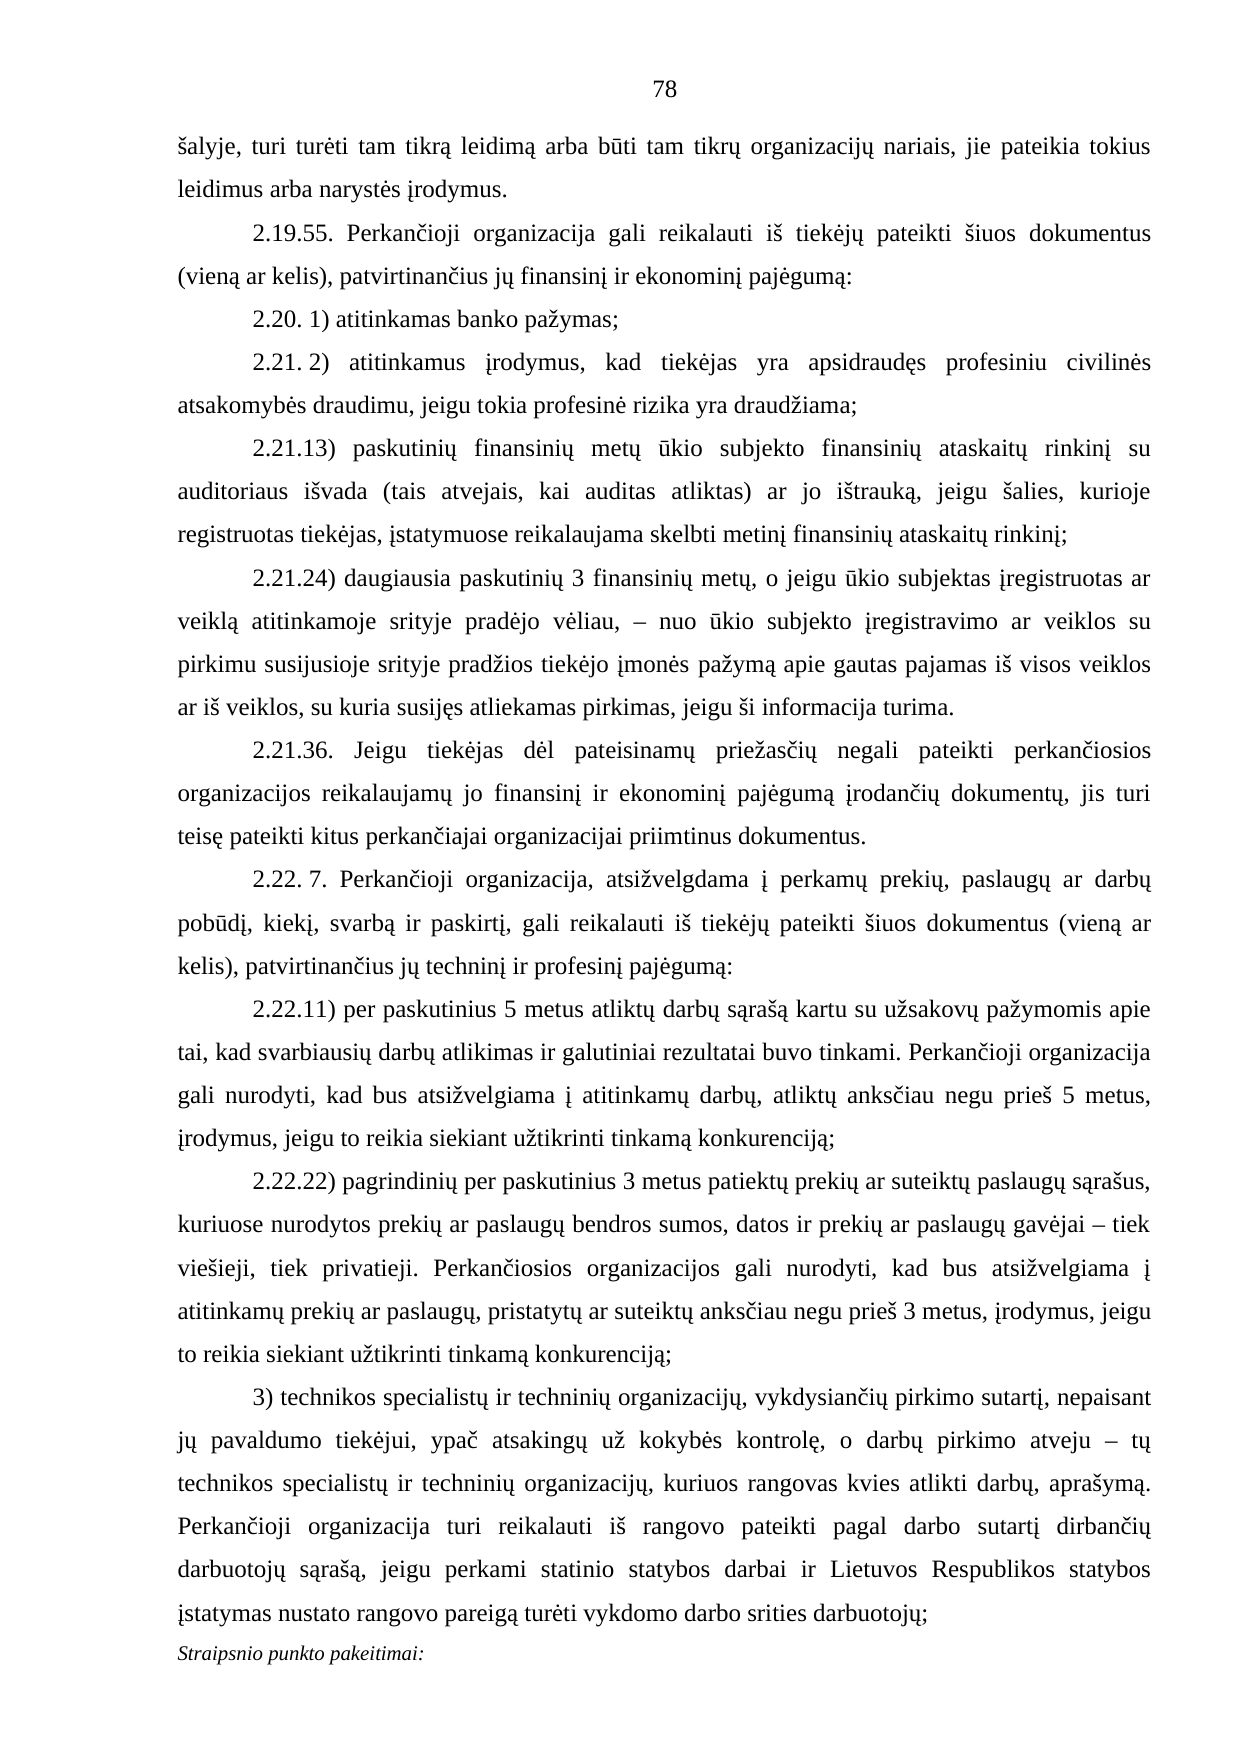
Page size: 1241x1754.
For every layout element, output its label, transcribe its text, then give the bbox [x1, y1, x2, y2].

subtitle 2) atitinkamus įrodymus, kad tiekėjas yra apsidraudęs profesiniu civilinės atsakomybės draudimu, jeigu tokia profesinė rizika yra draudžiama; [177, 347, 1152, 419]
text 3) technikos specialistų ir techninių organizacijų, vykdysiančių pirkimo sutartį, nepaisant jų pavaldumo tiekėjui, ypač atsakingų už kokybės kontrolę, o darbų pirkimo atveju – tų technikos specialistų ir techninių organizacijų, kuriuos rangovas kvies atlikti darbų, aprašymą. Perkančioji organizacija turi reikalauti iš rangovo pateikti pagal darbo sutartį dirbančių darbuotojų sąrašą, jeigu perkami statinio statybos darbai ir Lietuvos Respublikos statybos įstatymas nustato rangovo pareigą turėti vykdomo darbo srities darbuotojų; [177, 1382, 1152, 1626]
subtitle 6. Jeigu tiekėjas dėl pateisinamų priežasčių negali pateikti perkančiosios organizacijos reikalaujamų jo finansinį ir ekonominį pajėgumą įrodančių dokumentų, jis turi teisę pateikti kitus perkančiajai organizacijai priimtinus dokumentus. [177, 735, 1152, 850]
subtitle šalyje, turi turėti tam tikrą leidimą arba būti tam tikrų organizacijų nariais, jie pateikia tokius leidimus arba narystės įrodymus. [177, 131, 1152, 203]
text Straipsnio punkto pakeitimai: [177, 1641, 1152, 1665]
subtitle 3) paskutinių finansinių metų ūkio subjekto finansinių ataskaitų rinkinį su auditoriaus išvada (tais atvejais, kai auditas atliktas) ar jo ištrauką, jeigu šalies, kurioje registruotas tiekėjas, įstatymuose reikalaujama skelbti metinį finansinių ataskaitų rinkinį; [177, 433, 1152, 548]
subtitle 1) per paskutinius 5 metus atliktų darbų sąrašą kartu su užsakovų pažymomis apie tai, kad svarbiausių darbų atlikimas ir galutiniai rezultatai buvo tinkami. Perkančioji organizacija gali nurodyti, kad bus atsižvelgiama į atitinkamų darbų, atliktų anksčiau negu prieš 5 metus, įrodymus, jeigu to reikia siekiant užtikrinti tinkamą konkurenciją; [177, 994, 1152, 1152]
subtitle 1) atitinkamas banko pažymas; [177, 304, 1152, 333]
subtitle 4) daugiausia paskutinių 3 finansinių metų, o jeigu ūkio subjektas įregistruotas ar veiklą atitinkamoje srityje pradėjo vėliau, – nuo ūkio subjekto įregistravimo ar veiklos su pirkimu susijusioje srityje pradžios tiekėjo įmonės pažymą apie gautas pajamas iš visos veiklos ar iš veiklos, su kuria susijęs atliekamas pirkimas, jeigu ši informacija turima. [177, 563, 1152, 721]
subtitle 7. Perkančioji organizacija, atsižvelgdama į perkamų prekių, paslaugų ar darbų pobūdį, kiekį, svarbą ir paskirtį, gali reikalauti iš tiekėjų pateikti šiuos dokumentus (vieną ar kelis), patvirtinančius jų techninį ir profesinį pajėgumą: [177, 864, 1152, 979]
subtitle 2) pagrindinių per paskutinius 3 metus patiektų prekių ar suteiktų paslaugų sąrašus, kuriuose nurodytos prekių ar paslaugų bendros sumos, datos ir prekių ar paslaugų gavėjai – tiek viešieji, tiek privatieji. Perkančiosios organizacijos gali nurodyti, kad bus atsižvelgiama į atitinkamų prekių ar paslaugų, pristatytų ar suteiktų anksčiau negu prieš 3 metus, įrodymus, jeigu to reikia siekiant užtikrinti tinkamą konkurenciją; [177, 1166, 1152, 1368]
subtitle 5. Perkančioji organizacija gali reikalauti iš tiekėjų pateikti šiuos dokumentus (vieną ar kelis), patvirtinančius jų finansinį ir ekonominį pajėgumą: [177, 218, 1152, 289]
